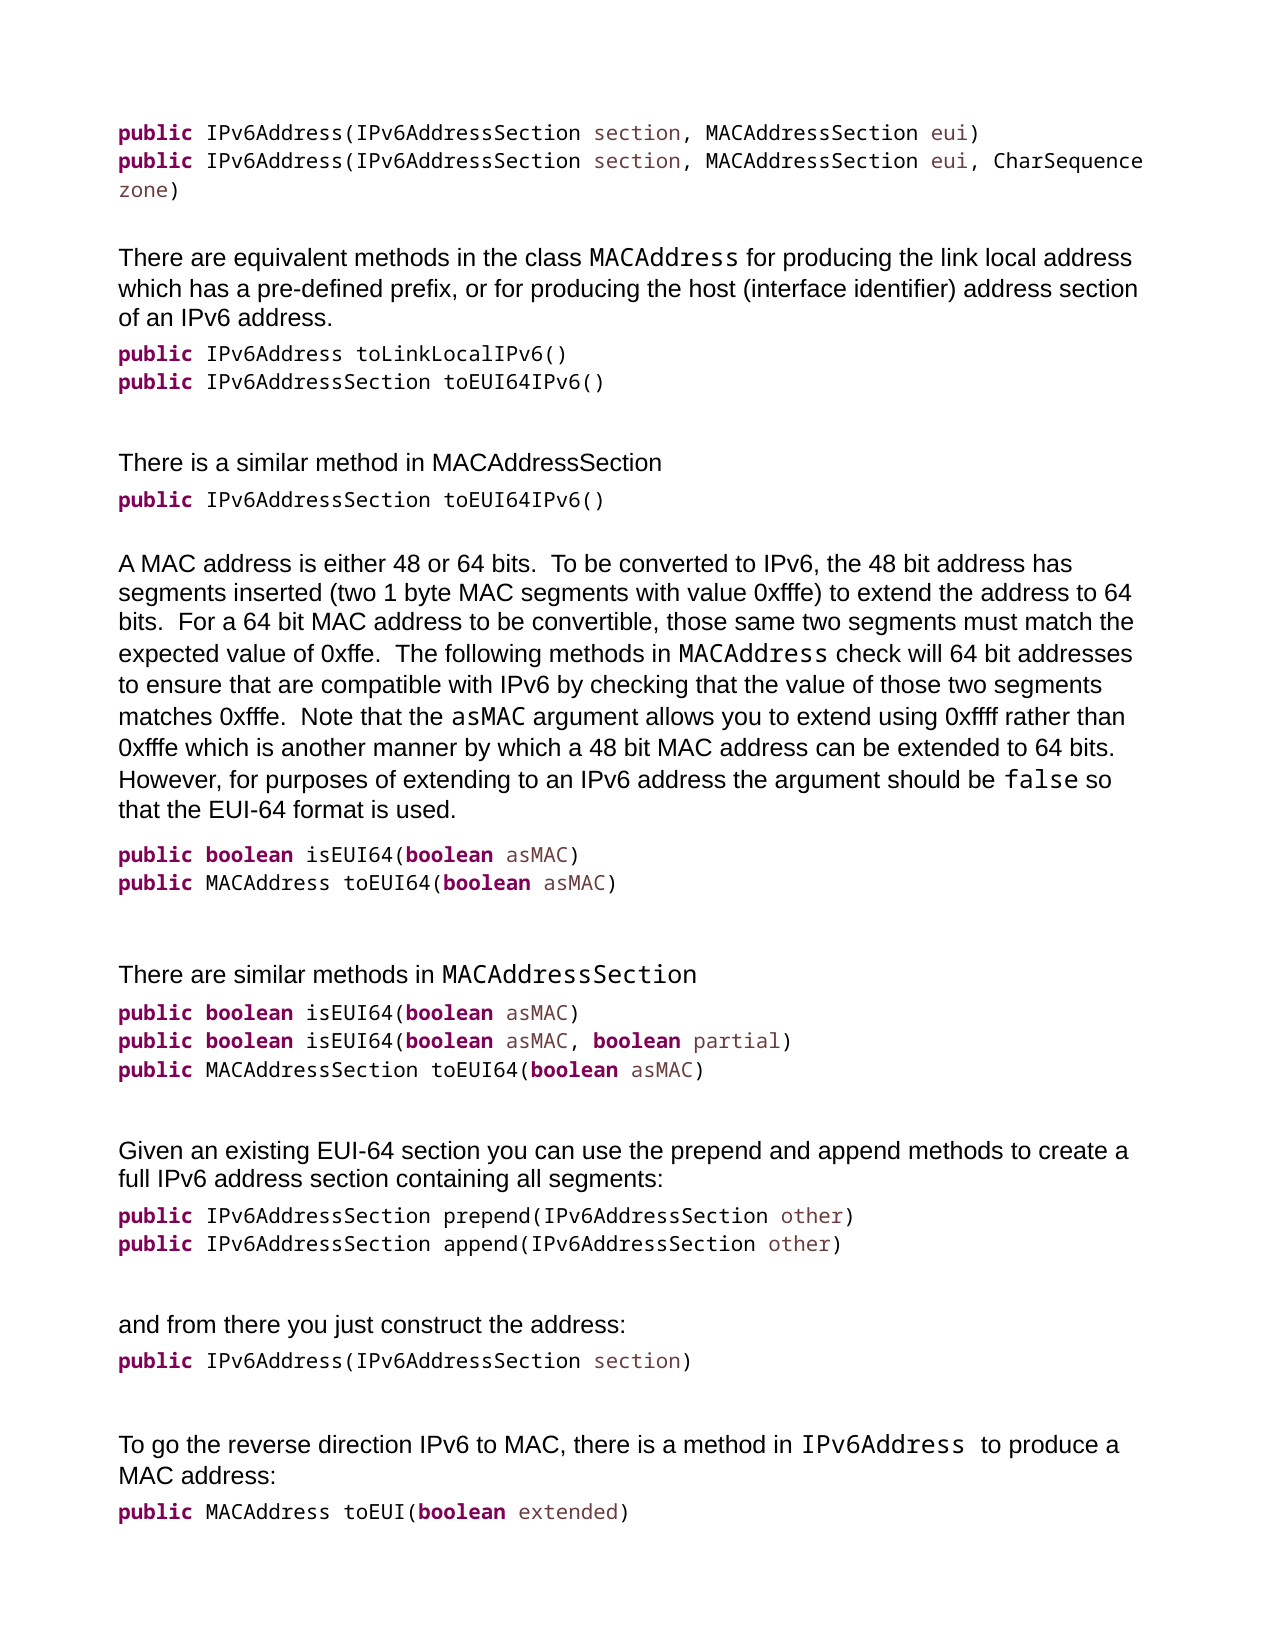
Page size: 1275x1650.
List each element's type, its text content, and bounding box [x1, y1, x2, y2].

text public IPv6Address toLinkLocalIPv6() public IPv6AddressSection toEUI64IPv6() [118, 339, 1157, 396]
text public IPv6AddressSection prepend(IPv6AddressSection other) [118, 1201, 1157, 1229]
text public boolean isEUI64(boolean asMAC) [118, 998, 1157, 1027]
text public MACAddress toEUI(boolean extended) [118, 1497, 1157, 1526]
text To go the reverse direction IPv6 to MAC, there is a method in IPv6Address to produce a MAC address: [118, 1427, 1157, 1490]
text public IPv6Address(IPv6AddressSection section, MACAddressSection eui) [118, 118, 1157, 147]
text public MACAddressSection toEUI64(boolean asMAC) [118, 1055, 1157, 1083]
text public boolean isEUI64(boolean asMAC, boolean partial) [118, 1027, 1157, 1055]
text public IPv6AddressSection toEUI64IPv6() [118, 485, 1157, 513]
text A MAC address is either 48 or 64 bits. To be converted to IPv6, the 48 bit address has segments inserted (two 1 byte MAC segments with value 0xfffe) to extend the address to 64 bits. For a 64 bit MAC address to be convertible, those same two segments must match the expected value of 0xffe. The following methods in MACAddress check will 64 bit addresses to ensure that are compatible with IPv6 by checking that the value of those two segments matches 0xfffe. Note that the asMAC argument allows you to extend using 0xffff rather than 0xfffe which is another manner by which a 48 bit MAC address can be extended to 64 bits. However, for purposes of extending to an IPv6 address the argument should be false so that the EUI-64 format is used. [118, 549, 1157, 824]
text Given an existing EUI-64 section you can use the prepend and append methods to create a full IPv6 address section containing all segments: [118, 1136, 1157, 1193]
text public IPv6Address(IPv6AddressSection section, MACAddressSection eui, CharSequence zone) [118, 147, 1157, 203]
text public IPv6Address(IPv6AddressSection section) [118, 1347, 1157, 1375]
text There is a similar method in MACAddressSection [118, 448, 1157, 477]
text There are similar methods in MACAddressSection [118, 956, 1157, 990]
text and from there you just construct the address: [118, 1310, 1157, 1339]
text There are equivalent methods in the class MACAddress for producing the link local address which has a pre-defined prefix, or for producing the host (interface identifier) address section of an IPv6 address. [118, 240, 1157, 331]
text public boolean isEUI64(boolean asMAC) public MACAddress toEUI64(boolean asMAC) [118, 840, 1157, 897]
text public IPv6AddressSection append(IPv6AddressSection other) [118, 1229, 1157, 1258]
